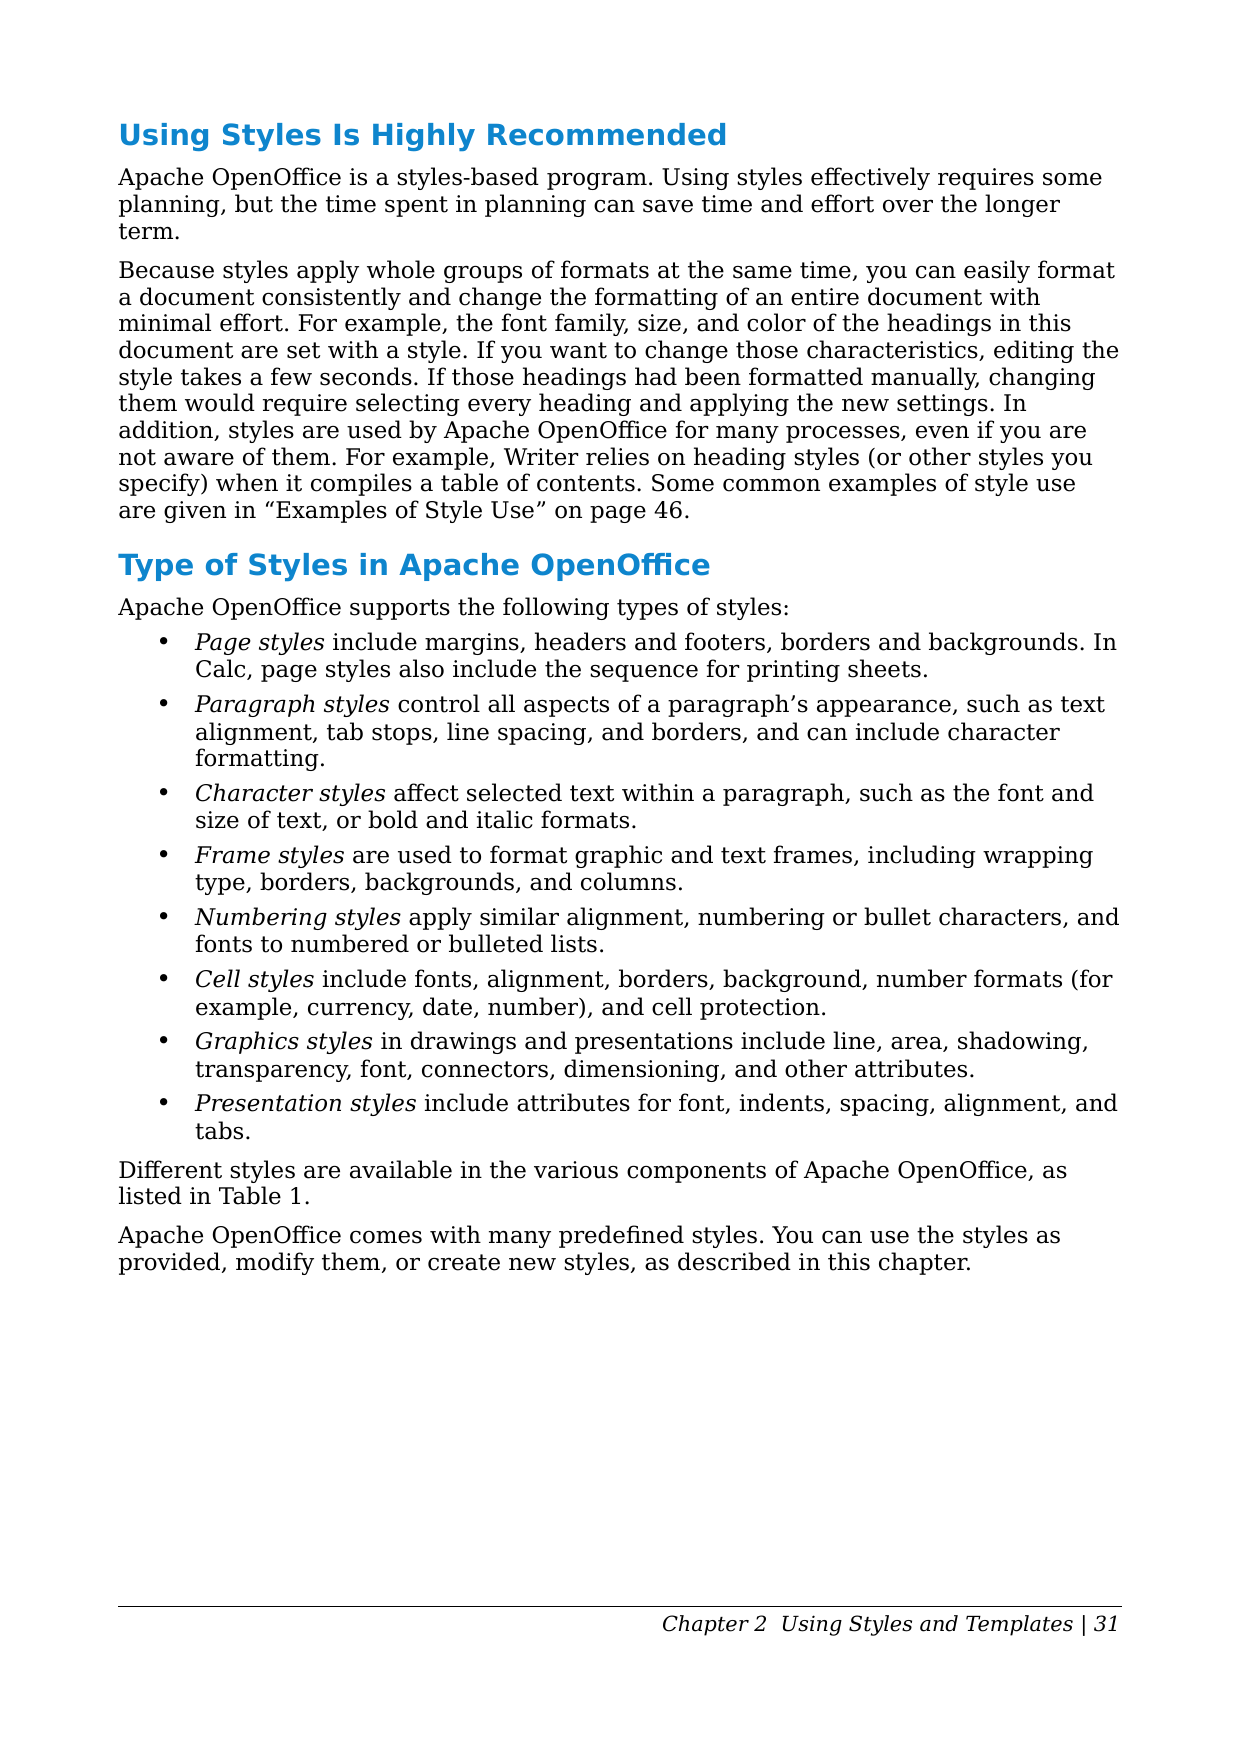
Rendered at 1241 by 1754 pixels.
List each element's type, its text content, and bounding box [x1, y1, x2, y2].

list Presentation styles include attributes for font, indents, spacing, alignment, and tabs. [156, 1089, 1122, 1144]
list Paragraph styles control all aspects of a paragraph’s appearance, such as text alignment, tab stops, line spacing, and borders, and can include character formatting. [156, 689, 1122, 772]
list Cell styles include fonts, alignment, borders, background, number formats (for example, currency, date, number), and cell protection. [156, 964, 1122, 1020]
list Numbering styles apply similar alignment, numbering or bullet characters, and fonts to numbered or bulleted lists. [156, 902, 1122, 958]
text Because styles apply whole groups of formats at the same time, you can easily format a document consistently and change the formatting of an entire document with minimal effort. For example, the font family, size, and color of the headings in this document are set with a style. If you want to change those characteristics, editing the style takes a few seconds. If those headings had been formatted manually, changing them would require selecting every heading and applying the new settings. In addition, styles are used by Apache OpenOffice for many processes, even if you are not aware of them. For example, Writer relies on heading styles (or other styles you specify) when it compiles a table of contents. Some common examples of style use are given in “Examples of Style Use” on page 46. [118, 257, 1122, 524]
subtitle Using Styles Is Highly Recommended [118, 118, 1122, 152]
text Apache OpenOffice comes with many predefined styles. You can use the styles as provided, modify them, or create new styles, as described in this chapter. [118, 1223, 1122, 1276]
subtitle Type of Styles in Apache OpenOffice [118, 548, 1122, 582]
list Page styles include margins, headers and footers, borders and backgrounds. In Calc, page styles also include the sequence for printing sheets. [156, 627, 1122, 683]
text Apache OpenOffice is a styles-based program. Using styles effectively requires some planning, but the time spent in planning can save time and effort over the longer term. [118, 164, 1122, 244]
list Character styles affect selected text within a paragraph, such as the font and size of text, or bold and italic formats. [156, 778, 1122, 834]
list Apache OpenOffice supports the following types of styles: [118, 594, 1122, 621]
list Graphics styles in drawings and presentations include line, area, shadowing, transparency, font, connectors, dimensioning, and other attributes. [156, 1027, 1122, 1082]
text Different styles are available in the various components of Apache OpenOffice, as listed in Table 1. [118, 1157, 1122, 1210]
list Frame styles are used to format graphic and text frames, including wrapping type, borders, backgrounds, and columns. [156, 840, 1122, 896]
